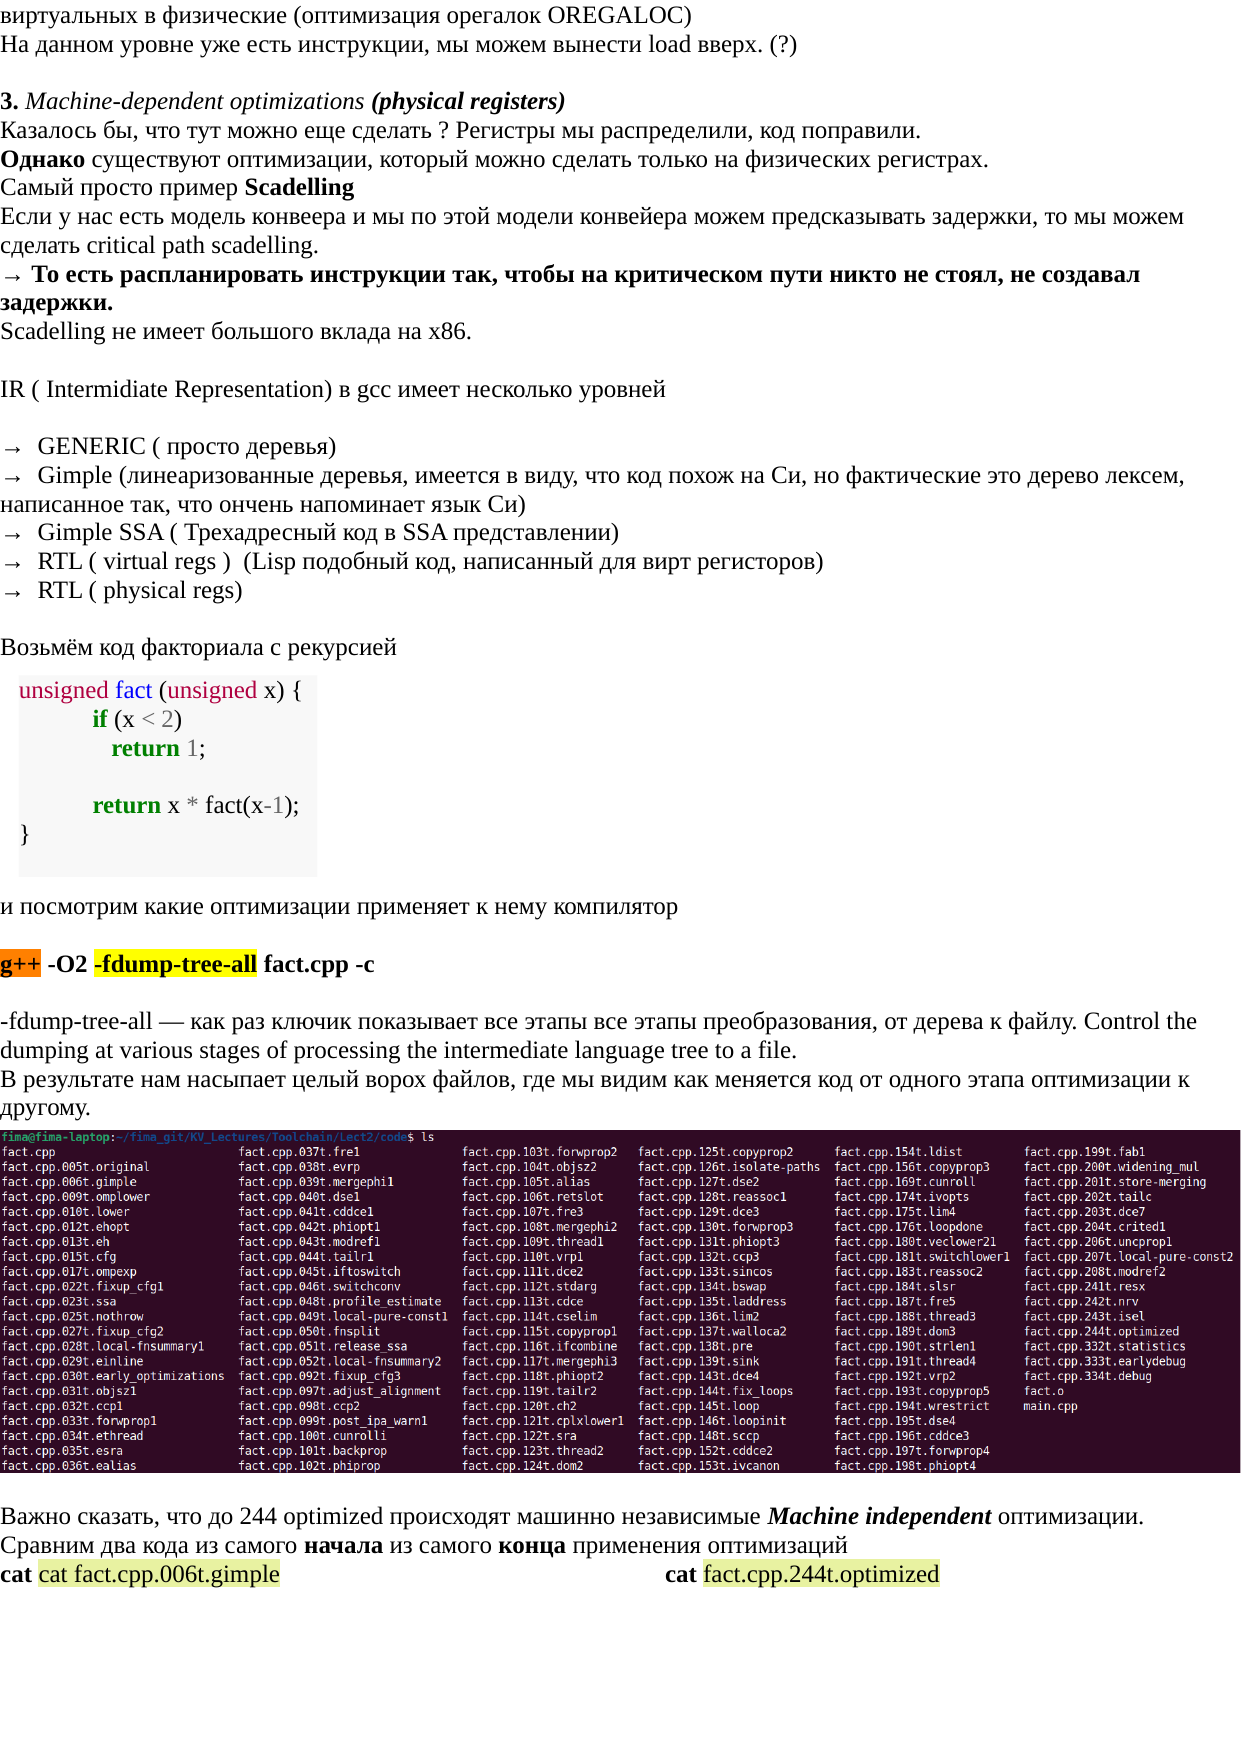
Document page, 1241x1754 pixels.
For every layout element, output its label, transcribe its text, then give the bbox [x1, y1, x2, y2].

text → GENERIC ( просто деревья) → Gimple (линеаризованные деревья, имеется в виду, что код похож на Си, но фактические это дерево лексем, написанное так, что ончень напоминает язык Си) [0, 402, 1241, 517]
text IR ( Intermidiate Representation) в gcc имеет несколько уровней [0, 374, 1241, 402]
text cat cat fact.cpp.006t.gimple cat fact.cpp.244t.optimized [0, 1559, 1241, 1616]
text [0, 1121, 1241, 1130]
text Самый просто пример Scadelling [0, 172, 1241, 201]
text Однако существуют оптимизации, который можно сделать только на физических регистрах. [0, 144, 1241, 172]
text Scadelling не имеет большого вклада на x86. [0, 316, 1241, 345]
text → Gimple SSA ( Трехадресный код в SSA представлении) → RTL ( virtual regs ) (Lisp подобный код, написанный для вирт регисторов) → RTL ( physical regs) [0, 517, 1241, 604]
text и посмотрим какие оптимизации применяет к нему компилятор [0, 891, 1241, 949]
text 3. Machine-dependent optimizations (physical registers) Казалось бы, что тут можно еще сделать ? Регистры мы распределили, код поправили. [0, 86, 1241, 144]
text g++ -O2 -fdump-tree-all fact.cpp -c [0, 949, 1241, 977]
text Возьмём код факториала с рекурсией [0, 604, 1241, 719]
text Сравним два кода из самого начала из самого конца применения оптимизаций [0, 1530, 1241, 1559]
text Если у нас есть модель конвеера и мы по этой модели конвейера можем предсказывать задержки, то мы можем сделать critical path scadelling. → То есть распланировать инструкции так, чтобы на критическом пути никто не стоял, не создавал задержки. [0, 201, 1241, 316]
text виртуальных в физические (оптимизация орегалок OREGALOC) На данном уровне уже есть инструкции, мы можем вынести load вверх. (?) [0, 0, 1241, 57]
text -fdump-tree-all — как раз ключик показывает все этапы все этапы преобразования, от дерева к файлу. Control the dumping at various stages of processing the intermediate language tree to a file. В результате нам насыпает целый ворох файлов, где мы видим как меняется код от одного этапа оптимизации к другому. [0, 1006, 1241, 1121]
text Важно сказать, что до 244 optimized происходят машинно независимые Machine independent оптимизации. [0, 1473, 1241, 1530]
picture [0, 1130, 1241, 1473]
